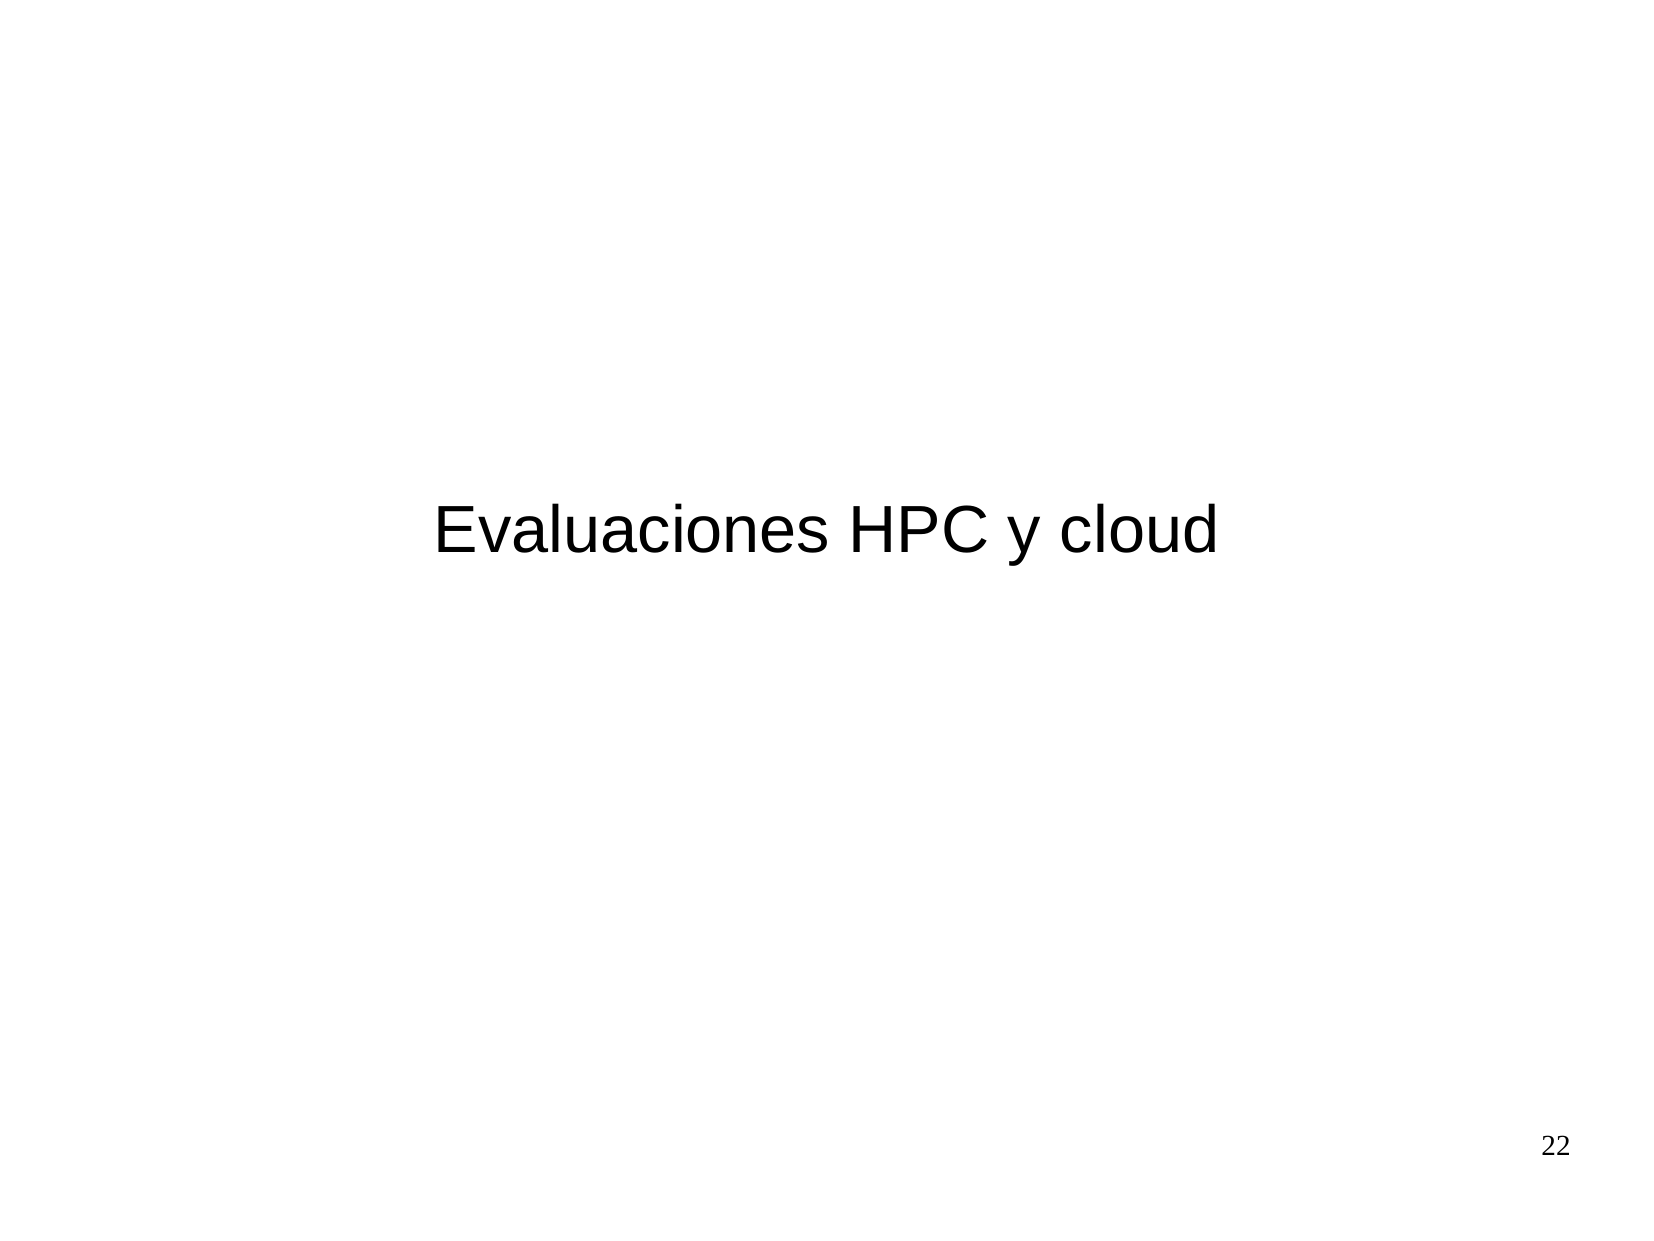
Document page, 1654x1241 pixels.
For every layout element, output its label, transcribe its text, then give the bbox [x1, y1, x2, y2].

subtitle Evaluaciones HPC y cloud [82, 49, 1571, 1010]
